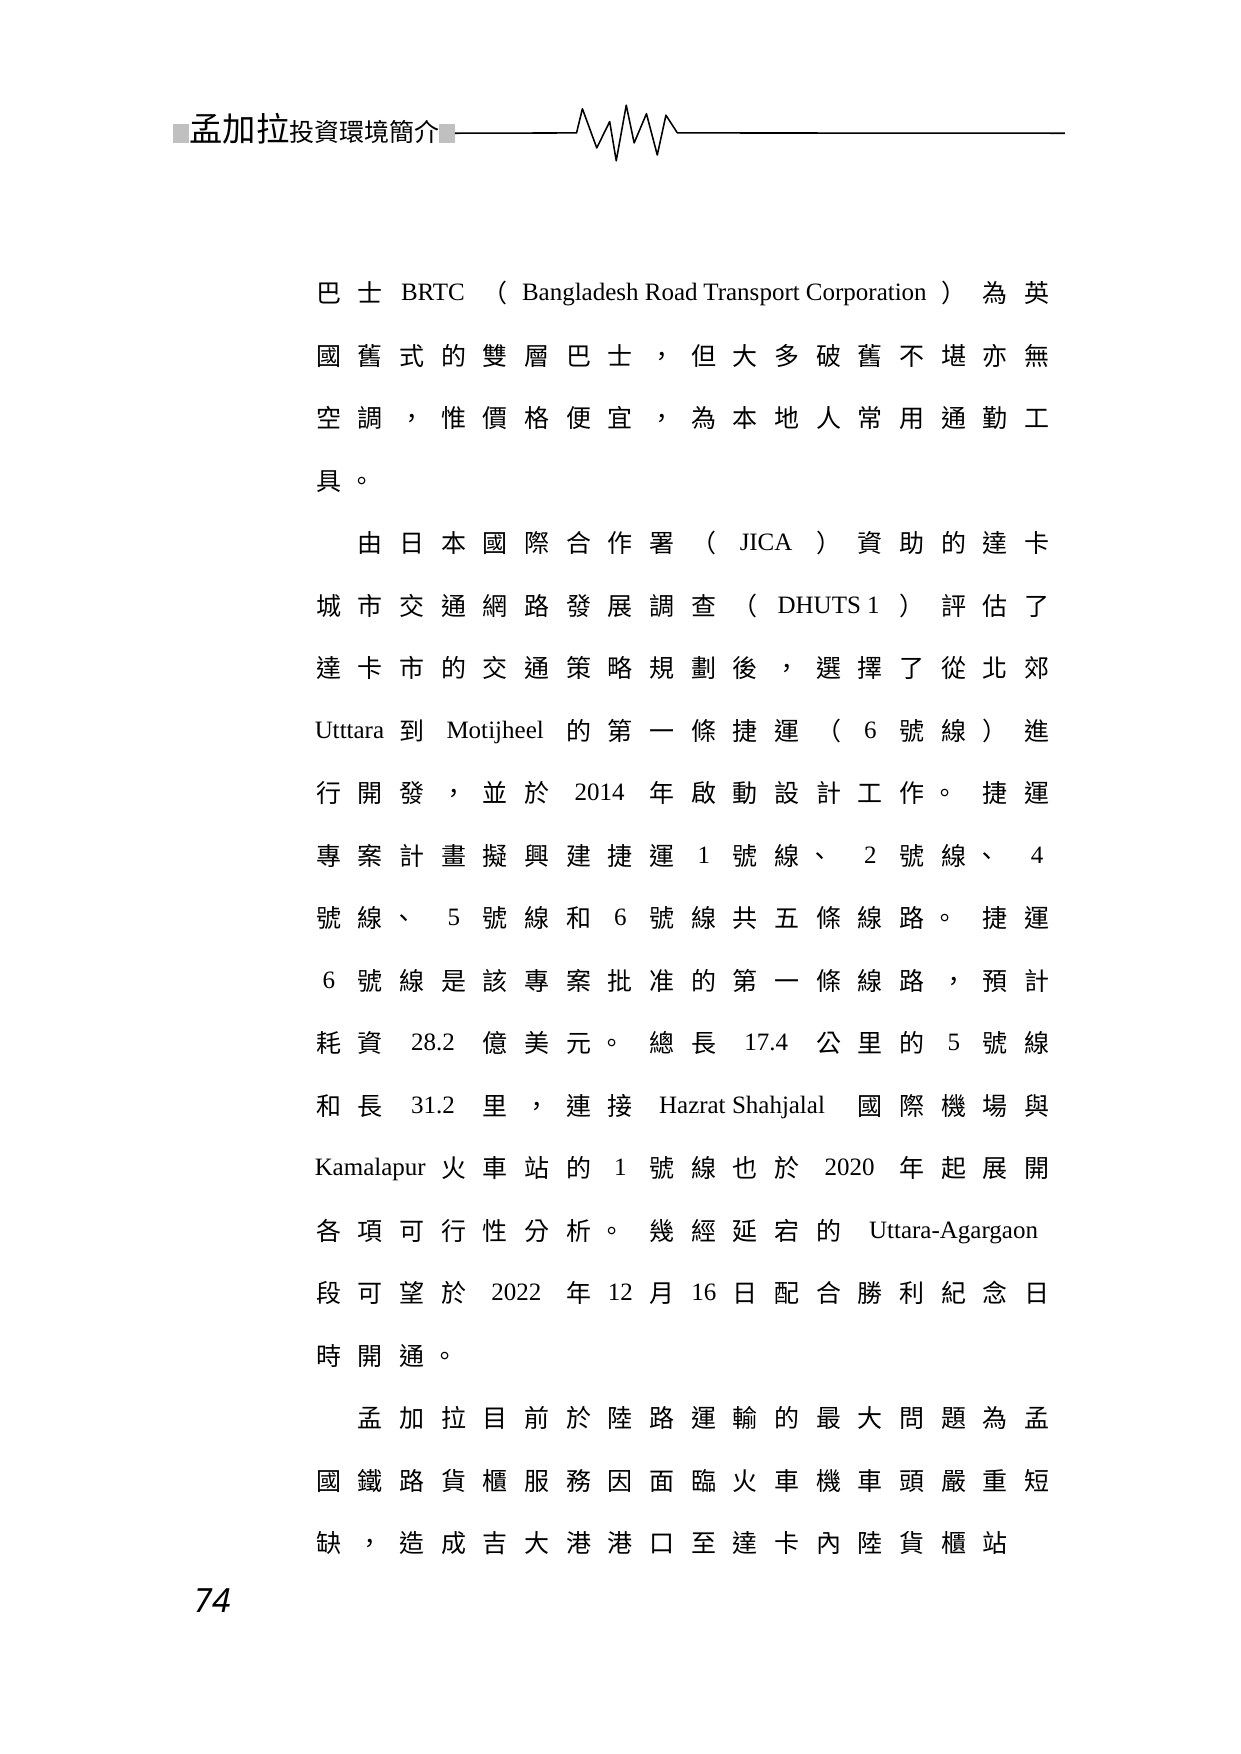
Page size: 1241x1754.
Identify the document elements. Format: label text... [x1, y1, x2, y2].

text 巴士BRTC（Bangladesh Road Transport Corporation）為英國舊式的雙層巴士，但大多破舊不堪亦無空調，惟價格便宜，為本地人常用通勤工具。 [281, 250, 1058, 500]
text 由日本國際合作署（JICA）資助的達卡城市交通網路發展調查（DHUTS 1）評估了達卡市的交通策略規劃後，選擇了從北郊Utttara到Motijheel的第一條捷運（6號線）進行開發，並於2014年啟動設計工作。捷運專案計畫擬興建捷運1號線、2號線、4號線、5號線和6號線共五條線路。捷運6號線是該專案批准的第一條線路，預計耗資28.2億美元。總長17.4公里的5號線和長31.2里，連接Hazrat Shahjalal 國際機場與Kamalapur火車站的1號線也於2020年起展開各項可行性分析。幾經延宕的Uttara-Agargaon段可望於2022年12月16日配合勝利紀念日時開通。 [281, 500, 1058, 1375]
text 孟加拉目前於陸路運輸的最大問題為孟國鐵路貨櫃服務因面臨火車機車頭嚴重短缺，造成吉大港港口至達卡內陸貨櫃站 [281, 1375, 1058, 1563]
